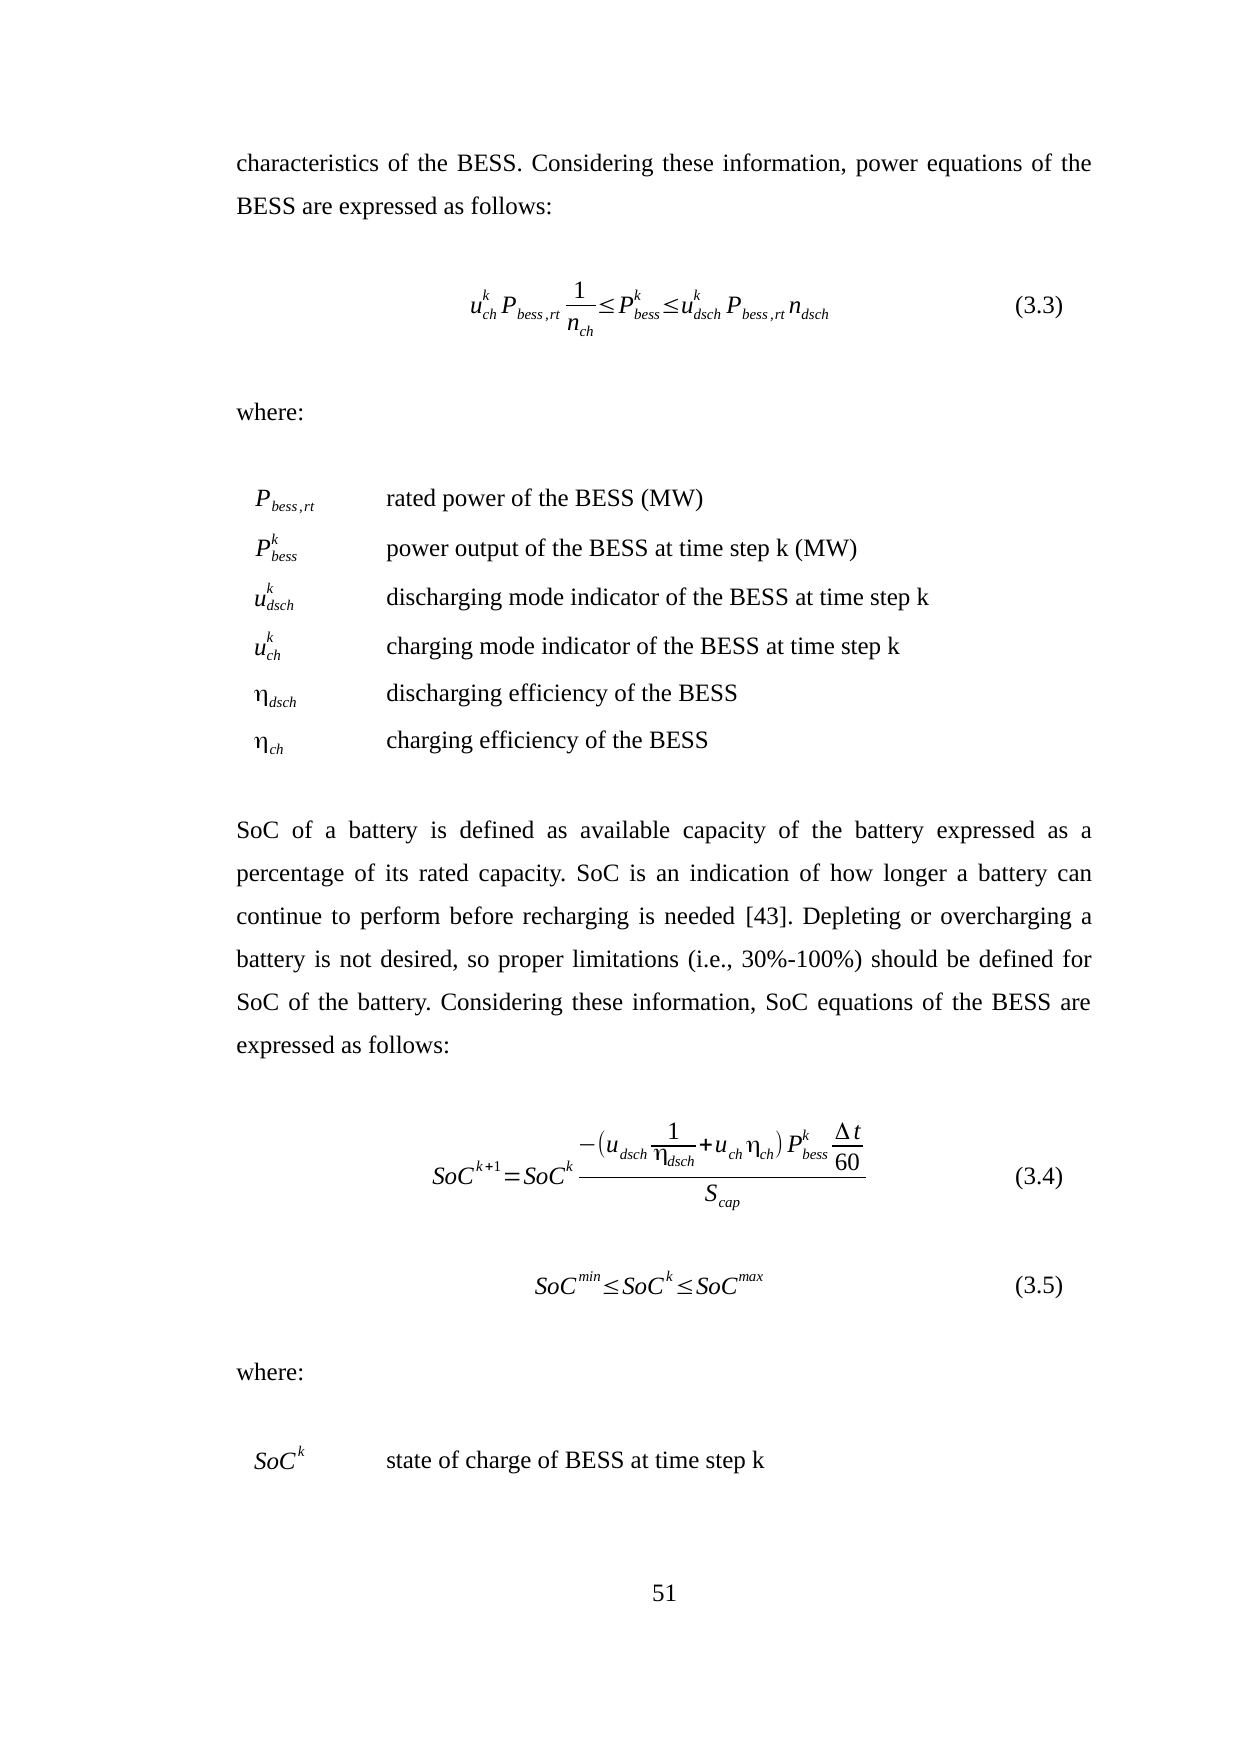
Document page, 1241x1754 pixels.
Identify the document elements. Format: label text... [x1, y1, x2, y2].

text where: [236, 397, 1093, 426]
text charging mode indicator of the BESS at time step k [236, 629, 1093, 664]
text rated power of the BESS (MW) [236, 483, 1093, 516]
text where: [236, 1357, 1093, 1386]
text discharging mode indicator of the BESS at time step k [236, 579, 1093, 614]
text discharging efficiency of the BESS [236, 678, 1093, 710]
text state of charge of BESS at time step k [236, 1443, 1093, 1474]
text (3.3) [236, 277, 1093, 340]
text charging efficiency of the BESS [236, 725, 1093, 757]
text (3.5) [236, 1268, 1093, 1299]
text characteristics of the BESS. Considering these information, power equations of the BESS are expressed as follows: [236, 148, 1093, 219]
text SoC of a battery is defined as available capacity of the battery expressed as a percentage of its rated capacity. SoC is an indication of how longer a battery can continue to perform before recharging is needed [43]. Depleting or overcharging a battery is not desired, so proper limitations (i.e., 30%-100%) should be defined for SoC of the battery. Considering these information, SoC equations of the BESS are expressed as follows: [236, 815, 1093, 1059]
text (3.4) [236, 1117, 1093, 1211]
text power output of the BESS at time step k (MW) [236, 530, 1093, 565]
